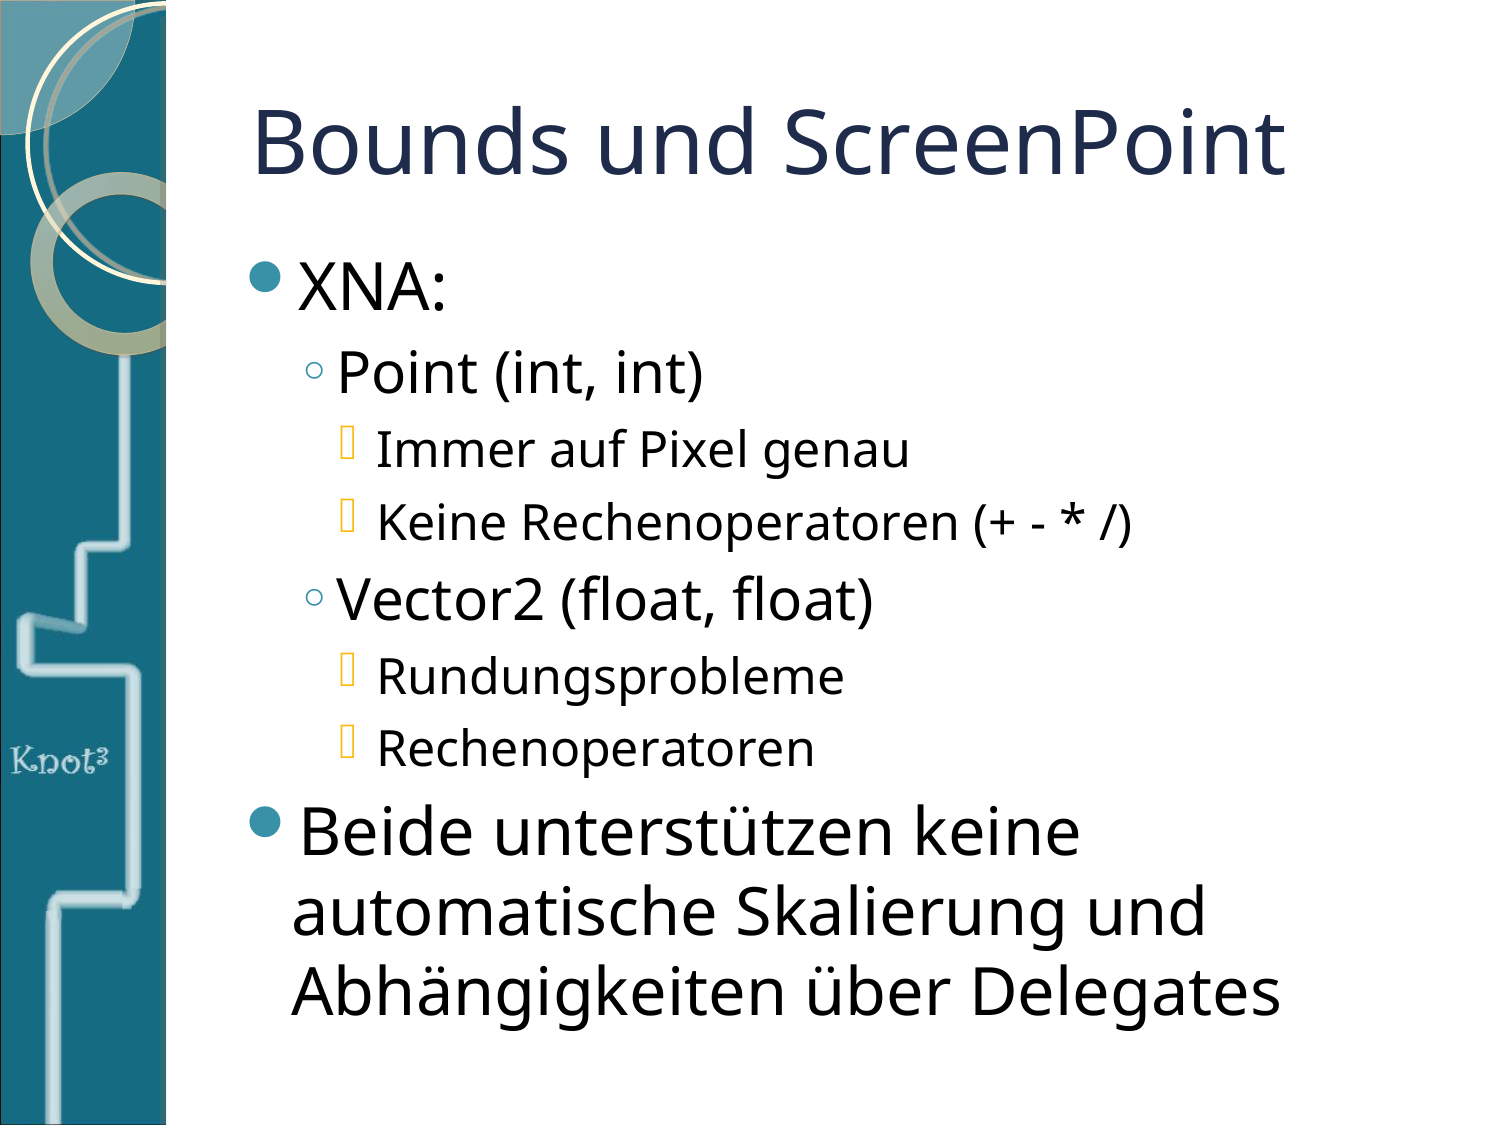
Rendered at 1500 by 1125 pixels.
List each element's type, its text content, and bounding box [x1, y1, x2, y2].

picture [136, 0, 166, 4]
list XNA: Point (int, int) Immer auf Pixel genau Keine Rechenoperatoren (+ - * /) Vector2 (float, float) Rundungsprobleme Rechenoperatoren Beide unterstützen keine automatische Skalierung und Abhängigkeiten über Delegates [216, 236, 1447, 1037]
title Bounds und ScreenPoint [235, 23, 1466, 254]
picture [0, 11, 166, 1125]
